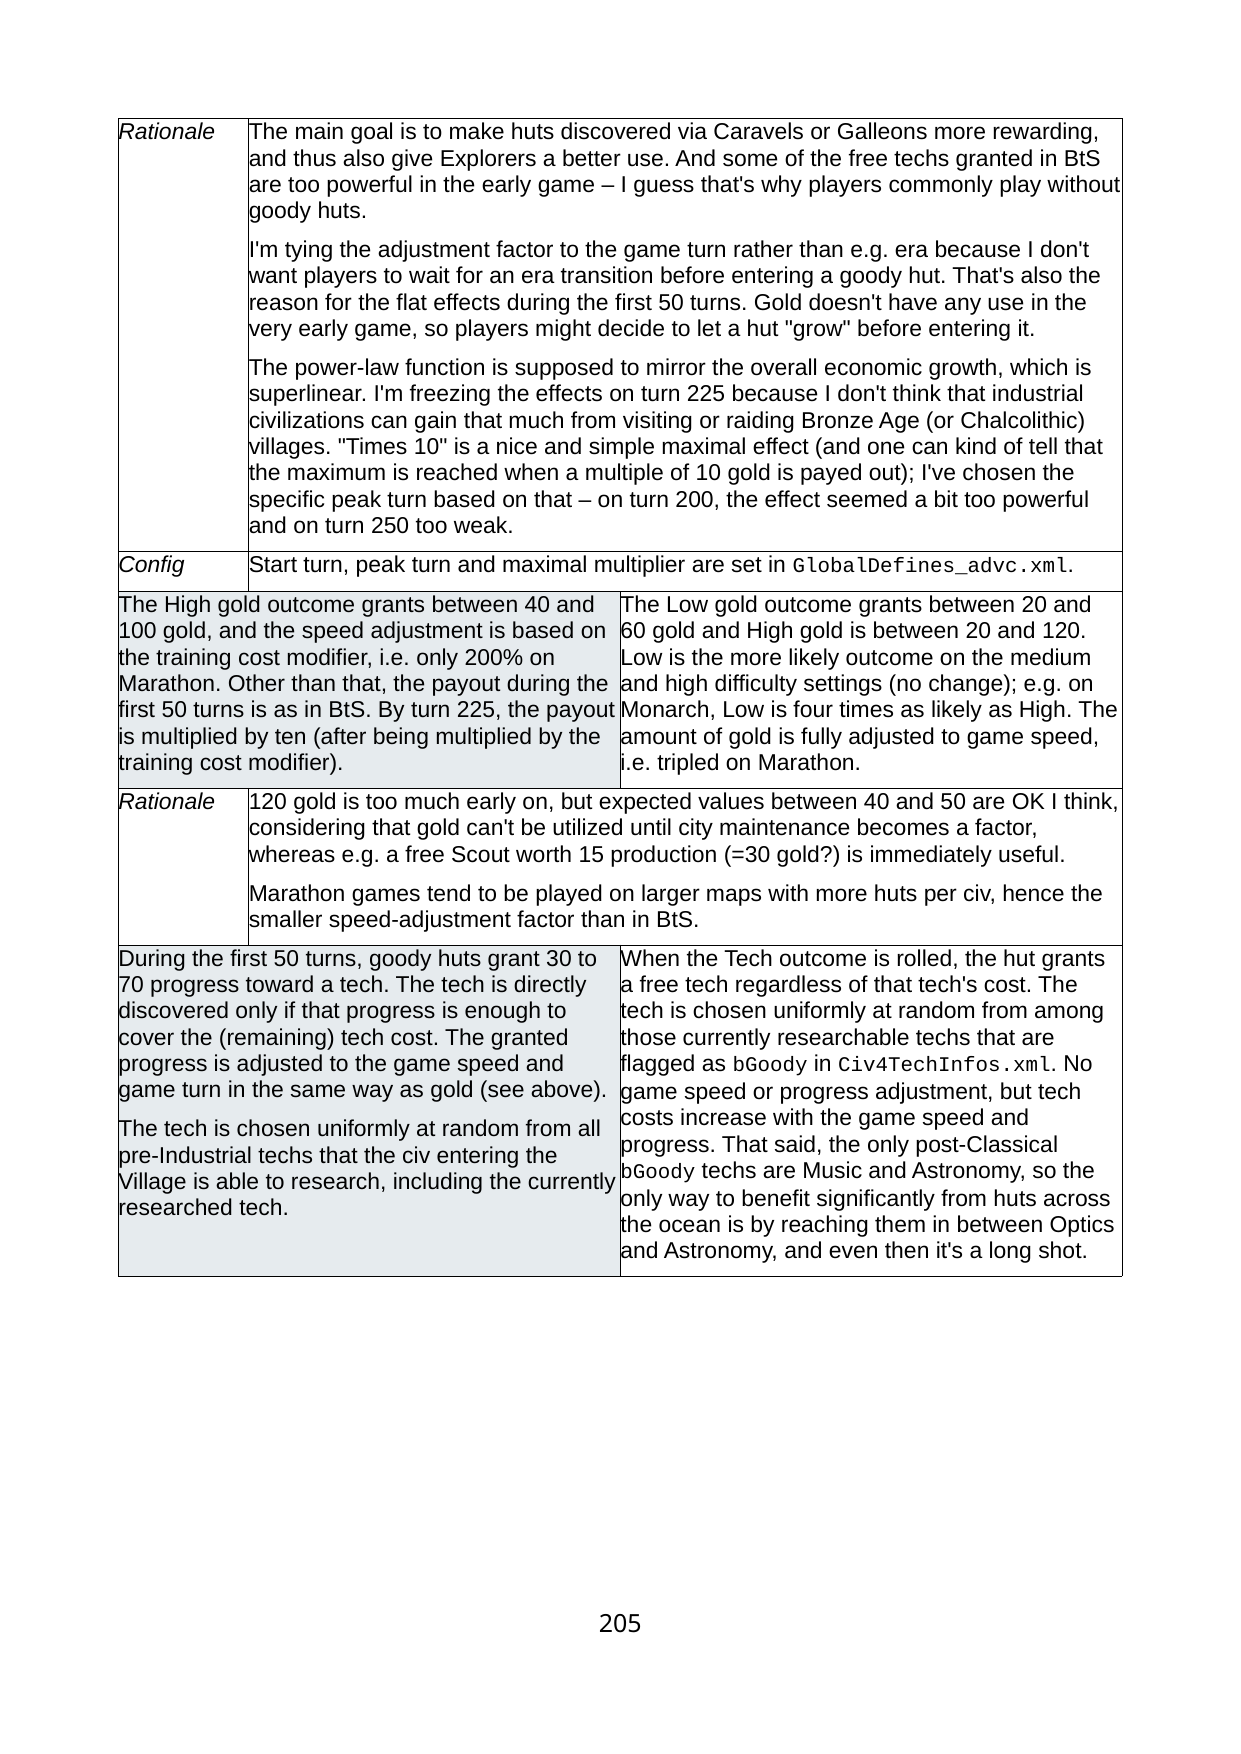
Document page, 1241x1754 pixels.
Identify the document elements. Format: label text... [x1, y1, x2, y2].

table_cell Start turn, peak turn and maximal multiplier are set in GlobalDefines_advc.xml. [249, 552, 1122, 591]
table_cell The High gold outcome grants between 40 and 100 gold, and the speed adjustment is based on the training cost modifier, i.e. only 200% on Marathon. Other than that, the payout during the first 50 turns is as in BtS. By turn 225, the payout is multiplied by ten (after being multiplied by the training cost modifier). [119, 592, 620, 788]
table_cell Rationale [119, 119, 248, 551]
table_cell During the first 50 turns, goody huts grant 30 to 70 progress toward a tech. The tech is directly discovered only if that progress is enough to cover the (remaining) tech cost. The granted progress is adjusted to the game speed and game turn in the same way as gold (see above). The tech is chosen uniformly at random from all pre-Industrial techs that the civ entering the Village is able to research, including the currently researched tech. [119, 946, 620, 1276]
table_cell Rationale [119, 789, 248, 944]
table_cell 120 gold is too much early on, but expected values between 40 and 50 are OK I think, considering that gold can't be utilized until city maintenance becomes a factor, whereas e.g. a free Scout worth 15 production (=30 gold?) is immediately useful. Marathon games tend to be played on larger maps with more huts per civ, hence the smaller speed-adjustment factor than in BtS. [249, 789, 1122, 944]
table_cell The Low gold outcome grants between 20 and 60 gold and High gold is between 20 and 120. Low is the more likely outcome on the medium and high difficulty settings (no change); e.g. on Monarch, Low is four times as likely as High. The amount of gold is fully adjusted to game speed, i.e. tripled on Marathon. [621, 592, 1122, 788]
table_cell The main goal is to make huts discovered via Caravels or Galleons more rewarding, and thus also give Explorers a better use. And some of the free techs granted in BtS are too powerful in the early game – I guess that's why players commonly play without goody huts. I'm tying the adjustment factor to the game turn rather than e.g. era because I don't want players to wait for an era transition before entering a goody hut. That's also the reason for the flat effects during the first 50 turns. Gold doesn't have any use in the very early game, so players might decide to let a hut "grow" before entering it. The power-law function is supposed to mirror the overall economic growth, which is superlinear. I'm freezing the effects on turn 225 because I don't think that industrial civilizations can gain that much from visiting or raiding Bronze Age (or Chalcolithic) villages. "Times 10" is a nice and simple maximal effect (and one can kind of tell that the maximum is reached when a multiple of 10 gold is payed out); I've chosen the specific peak turn based on that – on turn 200, the effect seemed a bit too powerful and on turn 250 too weak. [249, 119, 1122, 551]
table_cell When the Tech outcome is rolled, the hut grants a free tech regardless of that tech's cost. The tech is chosen uniformly at random from among those currently researchable techs that are flagged as bGoody in Civ4TechInfos.xml. No game speed or progress adjustment, but tech costs increase with the game speed and progress. That said, the only post-Classical bGoody techs are Music and Astronomy, so the only way to benefit significantly from huts across the ocean is by reaching them in between Optics and Astronomy, and even then it's a long shot. [621, 946, 1122, 1276]
table_cell Config [119, 552, 248, 591]
